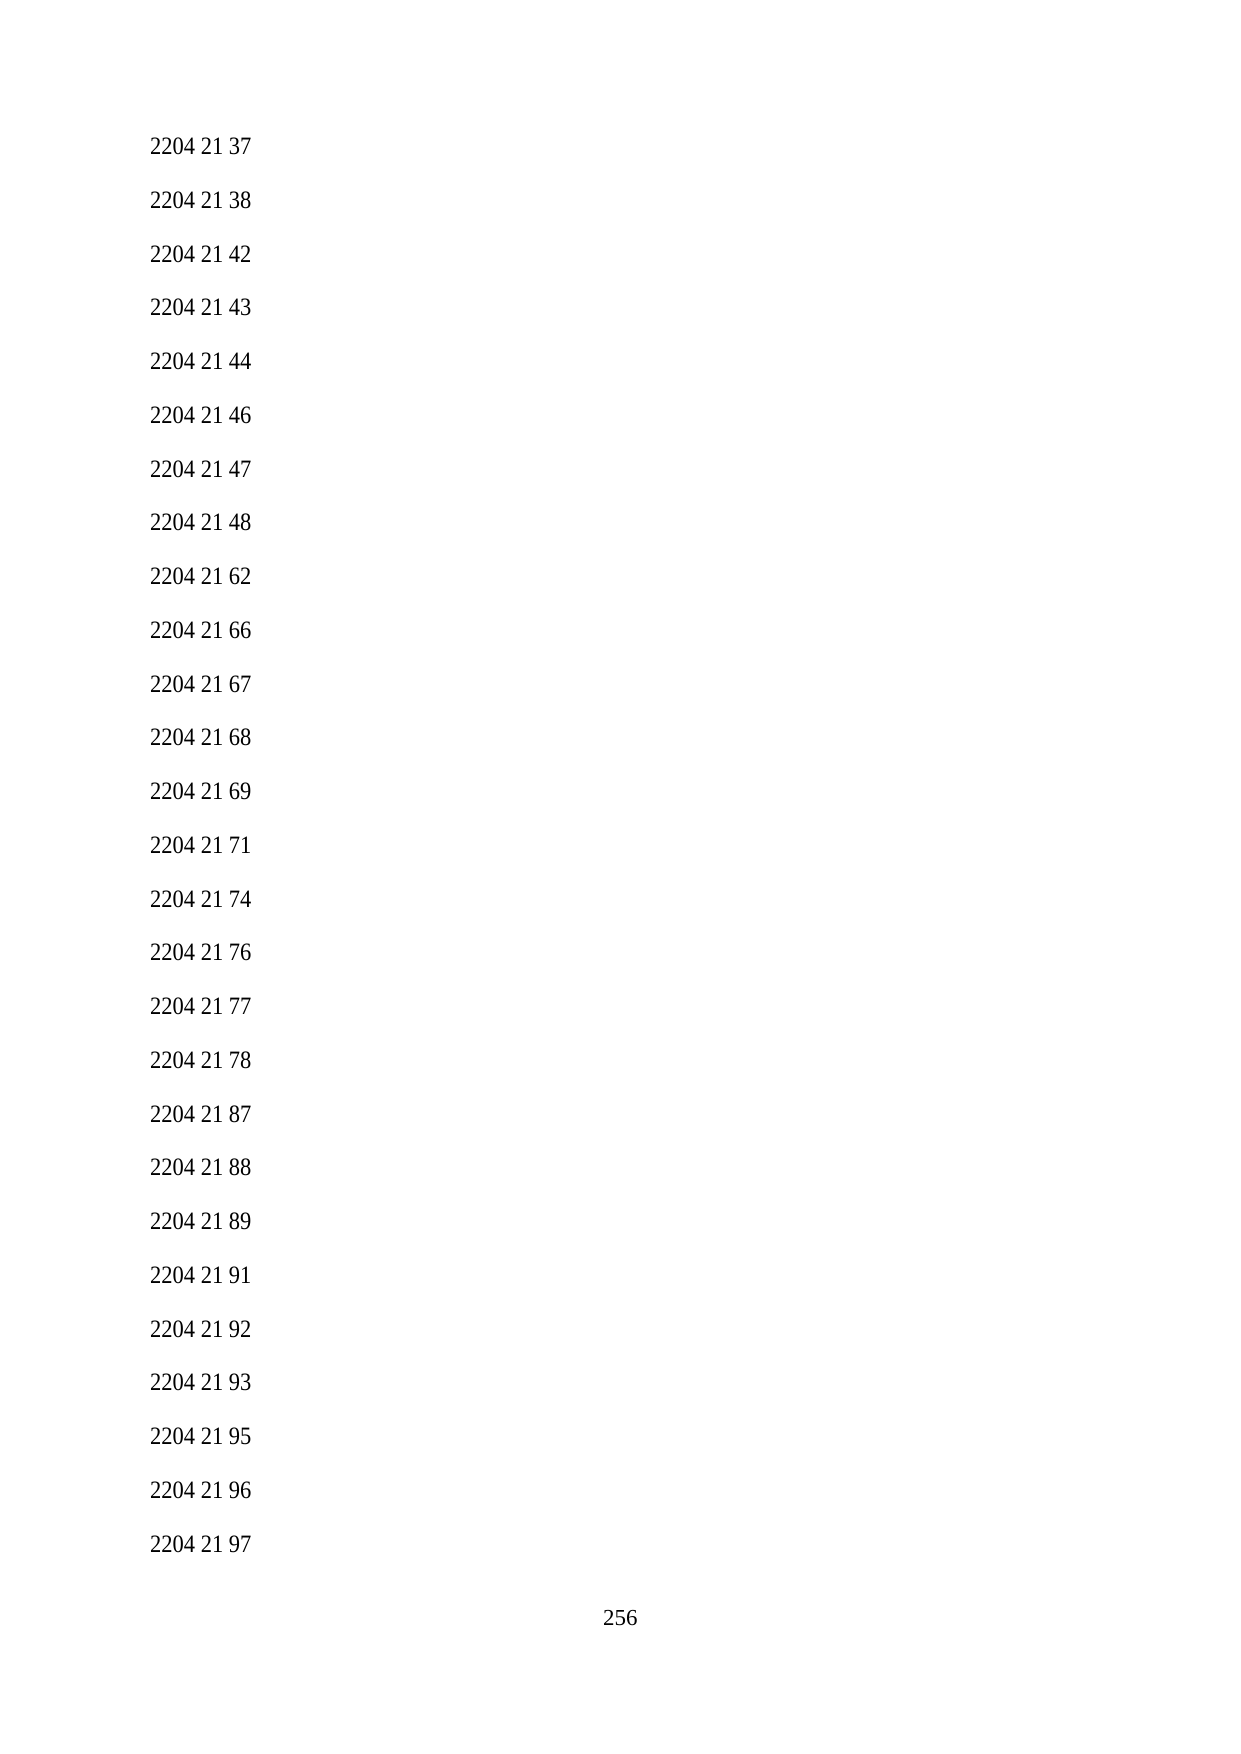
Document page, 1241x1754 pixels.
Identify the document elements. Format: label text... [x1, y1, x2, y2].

text 2204 21 46 [150, 400, 1090, 429]
text 2204 21 62 [150, 561, 1090, 590]
text 2204 21 68 [150, 722, 1090, 751]
text 2204 21 91 [150, 1260, 1090, 1289]
text 2204 21 87 [150, 1099, 1090, 1127]
text 2204 21 95 [150, 1421, 1090, 1450]
text 2204 21 44 [150, 346, 1090, 375]
text 2204 21 71 [150, 830, 1090, 859]
text 2204 21 97 [150, 1529, 1090, 1557]
text 2204 21 43 [150, 292, 1090, 321]
text 2204 21 93 [150, 1367, 1090, 1396]
text 2204 21 76 [150, 937, 1090, 966]
text 2204 21 96 [150, 1475, 1090, 1504]
text 2204 21 47 [150, 454, 1090, 482]
text 2204 21 69 [150, 776, 1090, 805]
text 2204 21 67 [150, 669, 1090, 697]
text 2204 21 66 [150, 615, 1090, 644]
text 2204 21 48 [150, 507, 1090, 536]
text 2204 21 88 [150, 1152, 1090, 1181]
text 2204 21 74 [150, 884, 1090, 912]
text 2204 21 42 [150, 239, 1090, 267]
text 2204 21 78 [150, 1045, 1090, 1074]
text 2204 21 77 [150, 991, 1090, 1020]
text 2204 21 92 [150, 1314, 1090, 1342]
text 2204 21 38 [150, 185, 1090, 214]
text 2204 21 89 [150, 1206, 1090, 1235]
text 2204 21 37 [150, 131, 1090, 160]
